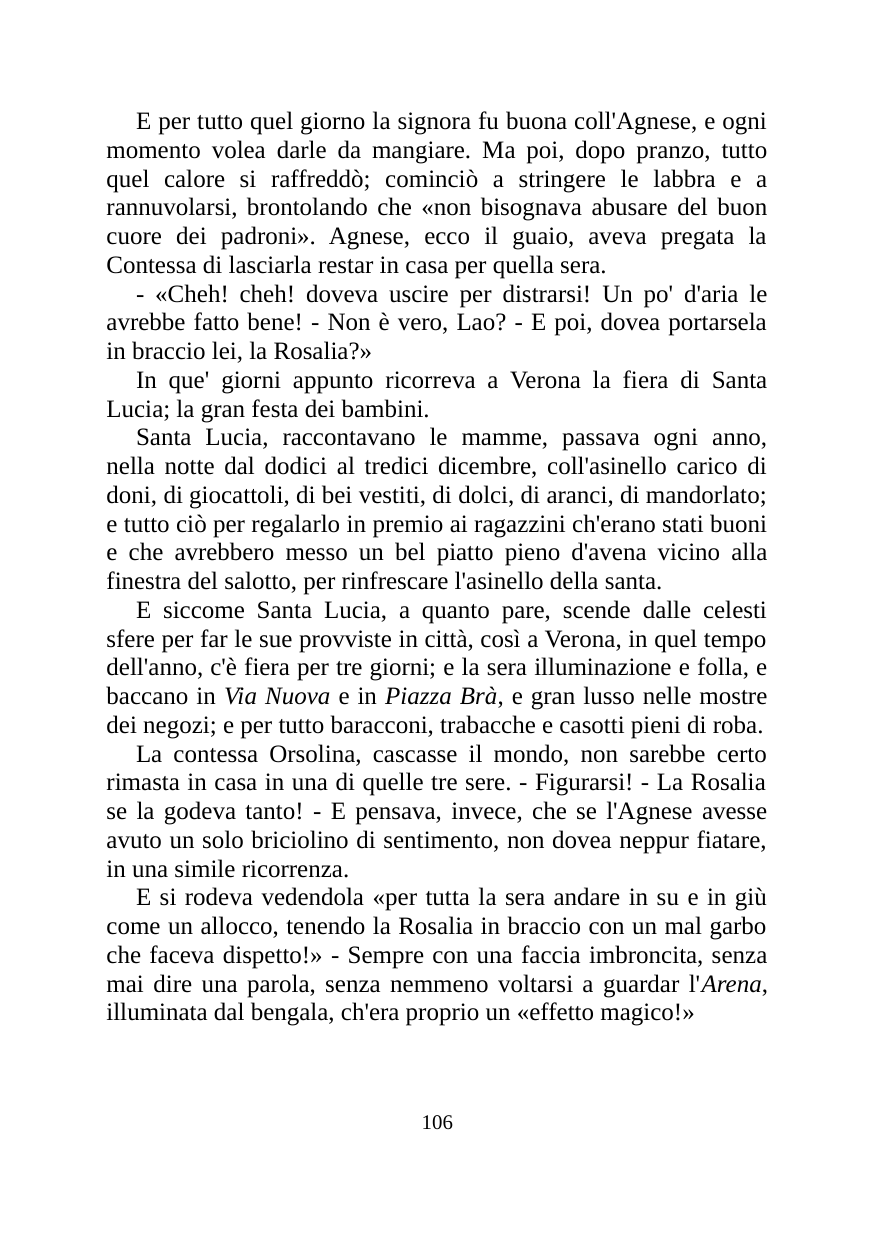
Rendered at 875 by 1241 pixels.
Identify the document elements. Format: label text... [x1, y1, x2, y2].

text E si rodeva vedendola «per tutta la sera andare in su e in giù come un allocco, tenendo la Rosalia in braccio con un mal garbo che faceva dispetto!» - Sempre con una faccia imbroncita, senza mai dire una parola, senza nemmeno voltarsi a guardar l'Arena, illuminata dal bengala, ch'era proprio un «effetto magico!» [106, 882, 768, 1026]
text E siccome Santa Lucia, a quanto pare, scende dalle celesti sfere per far le sue provviste in città, così a Verona, in quel tempo dell'anno, c'è fiera per tre giorni; e la sera illuminazione e folla, e baccano in Via Nuova e in Piazza Brà, e gran lusso nelle mostre dei negozi; e per tutto baracconi, trabacche e casotti pieni di roba. [106, 595, 768, 739]
text - «Cheh! cheh! doveva uscire per distrarsi! Un po' d'aria le avrebbe fatto bene! - Non è vero, Lao? - E poi, dovea portarsela in braccio lei, la Rosalia?» [106, 279, 768, 365]
text La contessa Orsolina, cascasse il mondo, non sarebbe certo rimasta in casa in una di quelle tre sere. - Figurarsi! - La Rosalia se la godeva tanto! - E pensava, invece, che se l'Agnese avesse avuto un solo briciolino di sentimento, non dovea neppur fiatare, in una simile ricorrenza. [106, 739, 768, 882]
text E per tutto quel giorno la signora fu buona coll'Agnese, e ogni momento volea darle da mangiare. Ma poi, dopo pranzo, tutto quel calore si raffreddò; cominciò a stringere le labbra e a rannuvolarsi, brontolando che «non bisognava abusare del buon cuore dei padroni». Agnese, ecco il guaio, aveva pregata la Contessa di lasciarla restar in casa per quella sera. [106, 106, 768, 279]
text Santa Lucia, raccontavano le mamme, passava ogni anno, nella notte dal dodici al tredici dicembre, coll'asinello carico di doni, di giocattoli, di bei vestiti, di dolci, di aranci, di mandorlato; e tutto ciò per regalarlo in premio ai ragazzini ch'erano stati buoni e che avrebbero messo un bel piatto pieno d'avena vicino alla finestra del salotto, per rinfrescare l'asinello della santa. [106, 422, 768, 595]
text In que' giorni appunto ricorreva a Verona la fiera di Santa Lucia; la gran festa dei bambini. [106, 365, 768, 422]
